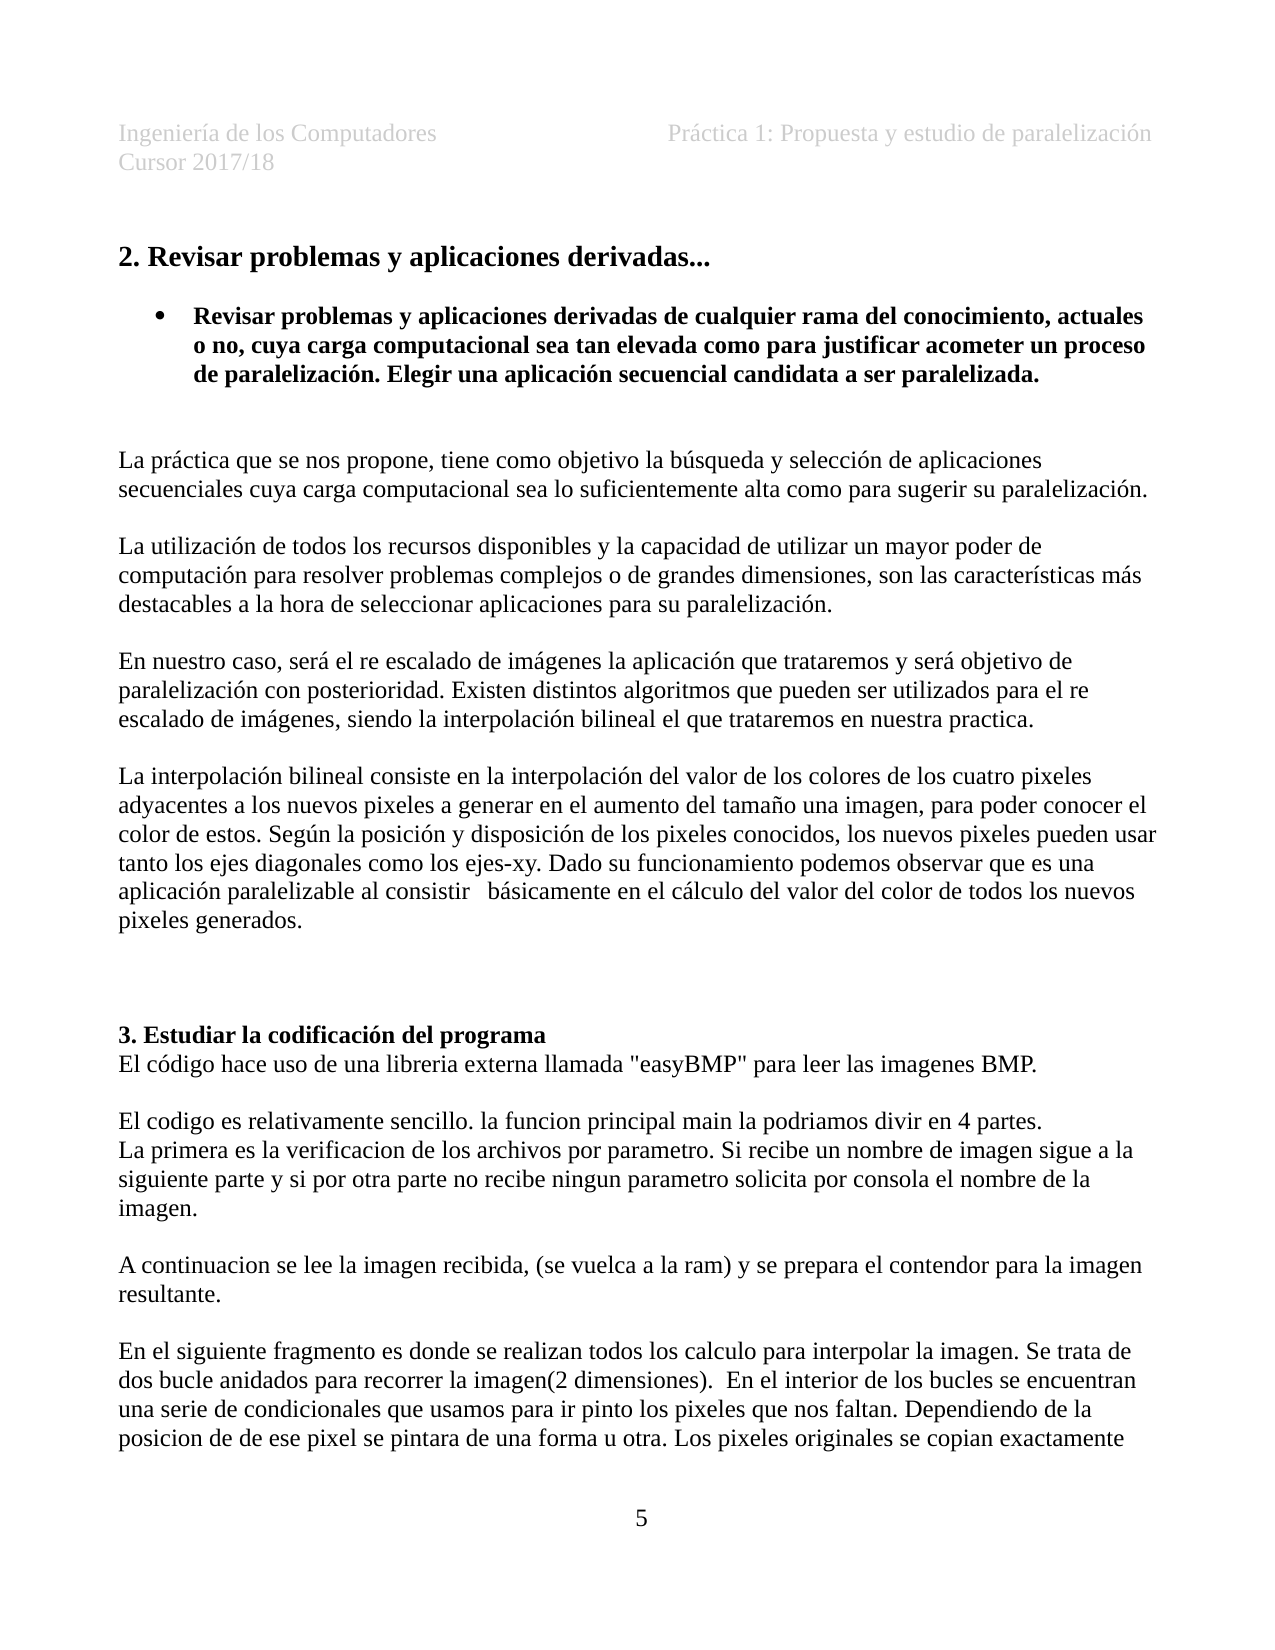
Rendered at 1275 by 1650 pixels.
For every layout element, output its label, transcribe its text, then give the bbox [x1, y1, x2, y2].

text 2. Revisar problemas y aplicaciones derivadas... [118, 239, 1157, 273]
list Revisar problemas y aplicaciones derivadas de cualquier rama del conocimiento, actuales o no, cuya carga computacional sea tan elevada como para justificar acometer un proceso de paralelización. Elegir una aplicación secuencial candidata a ser paralelizada. [156, 301, 1157, 388]
text La interpolación bilineal consiste en la interpolación del valor de los colores de los cuatro pixeles adyacentes a los nuevos pixeles a generar en el aumento del tamaño una imagen, para poder conocer el color de estos. Según la posición y disposición de los pixeles conocidos, los nuevos pixeles pueden usar tanto los ejes diagonales como los ejes-xy. Dado su funcionamiento podemos observar que es una aplicación paralelizable al consistir básicamente en el cálculo del valor del color de todos los nuevos pixeles generados. [118, 761, 1157, 934]
text El código hace uso de una libreria externa llamada "easyBMP" para leer las imagenes BMP. [118, 1049, 1157, 1078]
text La utilización de todos los recursos disponibles y la capacidad de utilizar un mayor poder de computación para resolver problemas complejos o de grandes dimensiones, son las características más destacables a la hora de seleccionar aplicaciones para su paralelización. [118, 531, 1157, 618]
text A continuacion se lee la imagen recibida, (se vuelca a la ram) y se prepara el contendor para la imagen resultante. [118, 1250, 1157, 1308]
text En el siguiente fragmento es donde se realizan todos los calculo para interpolar la imagen. Se trata de dos bucle anidados para recorrer la imagen(2 dimensiones). En el interior de los bucles se encuentran una serie de condicionales que usamos para ir pinto los pixeles que nos faltan. Dependiendo de la posicion de de ese pixel se pintara de una forma u otra. Los pixeles originales se copian exactamente [118, 1336, 1157, 1451]
text 3. Estudiar la codificación del programa [118, 1020, 1157, 1049]
text En nuestro caso, será el re escalado de imágenes la aplicación que trataremos y será objetivo de paralelización con posterioridad. Existen distintos algoritmos que pueden ser utilizados para el re escalado de imágenes, siendo la interpolación bilineal el que trataremos en nuestra practica. [118, 646, 1157, 733]
text La primera es la verificacion de los archivos por parametro. Si recibe un nombre de imagen sigue a la siguiente parte y si por otra parte no recibe ningun parametro solicita por consola el nombre de la imagen. [118, 1135, 1157, 1221]
text La práctica que se nos propone, tiene como objetivo la búsqueda y selección de aplicaciones secuenciales cuya carga computacional sea lo suficientemente alta como para sugerir su paralelización. [118, 445, 1157, 503]
text El codigo es relativamente sencillo. la funcion principal main la podriamos divir en 4 partes. [118, 1106, 1157, 1135]
